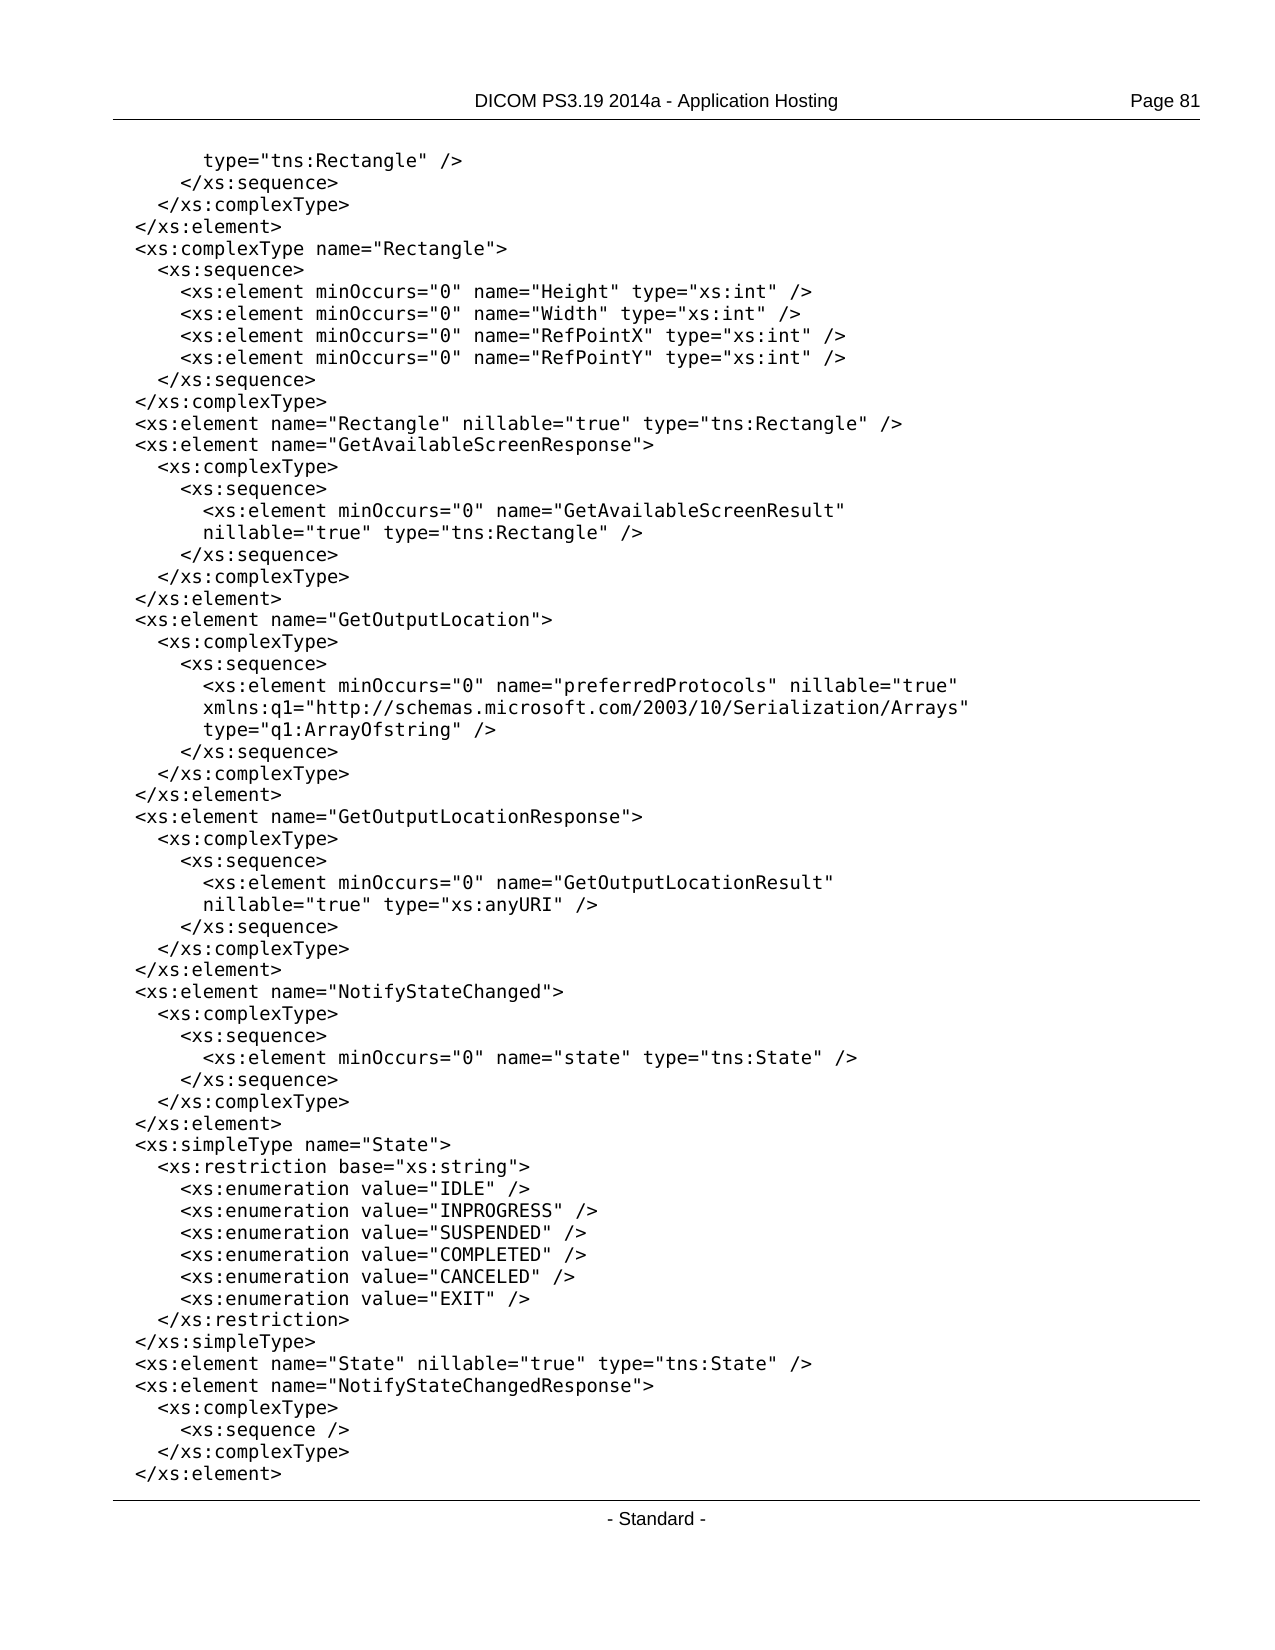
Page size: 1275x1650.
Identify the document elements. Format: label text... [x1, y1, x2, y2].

text type="tns:Rectangle" /> </xs:sequence> </xs:complexType> </xs:element> <xs:complexType name="Rectangle"> <xs:sequence> <xs:element minOccurs="0" name="Height" type="xs:int" /> <xs:element minOccurs="0" name="Width" type="xs:int" /> <xs:element minOccurs="0" name="RefPointX" type="xs:int" /> <xs:element minOccurs="0" name="RefPointY" type="xs:int" /> </xs:sequence> </xs:complexType> <xs:element name="Rectangle" nillable="true" type="tns:Rectangle" /> <xs:element name="GetAvailableScreenResponse"> <xs:complexType> <xs:sequence> <xs:element minOccurs="0" name="GetAvailableScreenResult" nillable="true" type="tns:Rectangle" /> </xs:sequence> </xs:complexType> </xs:element> <xs:element name="GetOutputLocation"> <xs:complexType> <xs:sequence> <xs:element minOccurs="0" name="preferredProtocols" nillable="true" xmlns:q1="http://schemas.microsoft.com/2003/10/Serialization/Arrays" type="q1:ArrayOfstring" /> </xs:sequence> </xs:complexType> </xs:element> <xs:element name="GetOutputLocationResponse"> <xs:complexType> <xs:sequence> <xs:element minOccurs="0" name="GetOutputLocationResult" nillable="true" type="xs:anyURI" /> </xs:sequence> </xs:complexType> </xs:element> <xs:element name="NotifyStateChanged"> <xs:complexType> <xs:sequence> <xs:element minOccurs="0" name="state" type="tns:State" /> </xs:sequence> </xs:complexType> </xs:element> <xs:simpleType name="State"> <xs:restriction base="xs:string"> <xs:enumeration value="IDLE" /> <xs:enumeration value="INPROGRESS" /> <xs:enumeration value="SUSPENDED" /> <xs:enumeration value="COMPLETED" /> <xs:enumeration value="CANCELED" /> <xs:enumeration value="EXIT" /> </xs:restriction> </xs:simpleType> <xs:element name="State" nillable="true" type="tns:State" /> <xs:element name="NotifyStateChangedResponse"> <xs:complexType> <xs:sequence /> </xs:complexType> </xs:element> [112, 150, 1200, 1484]
